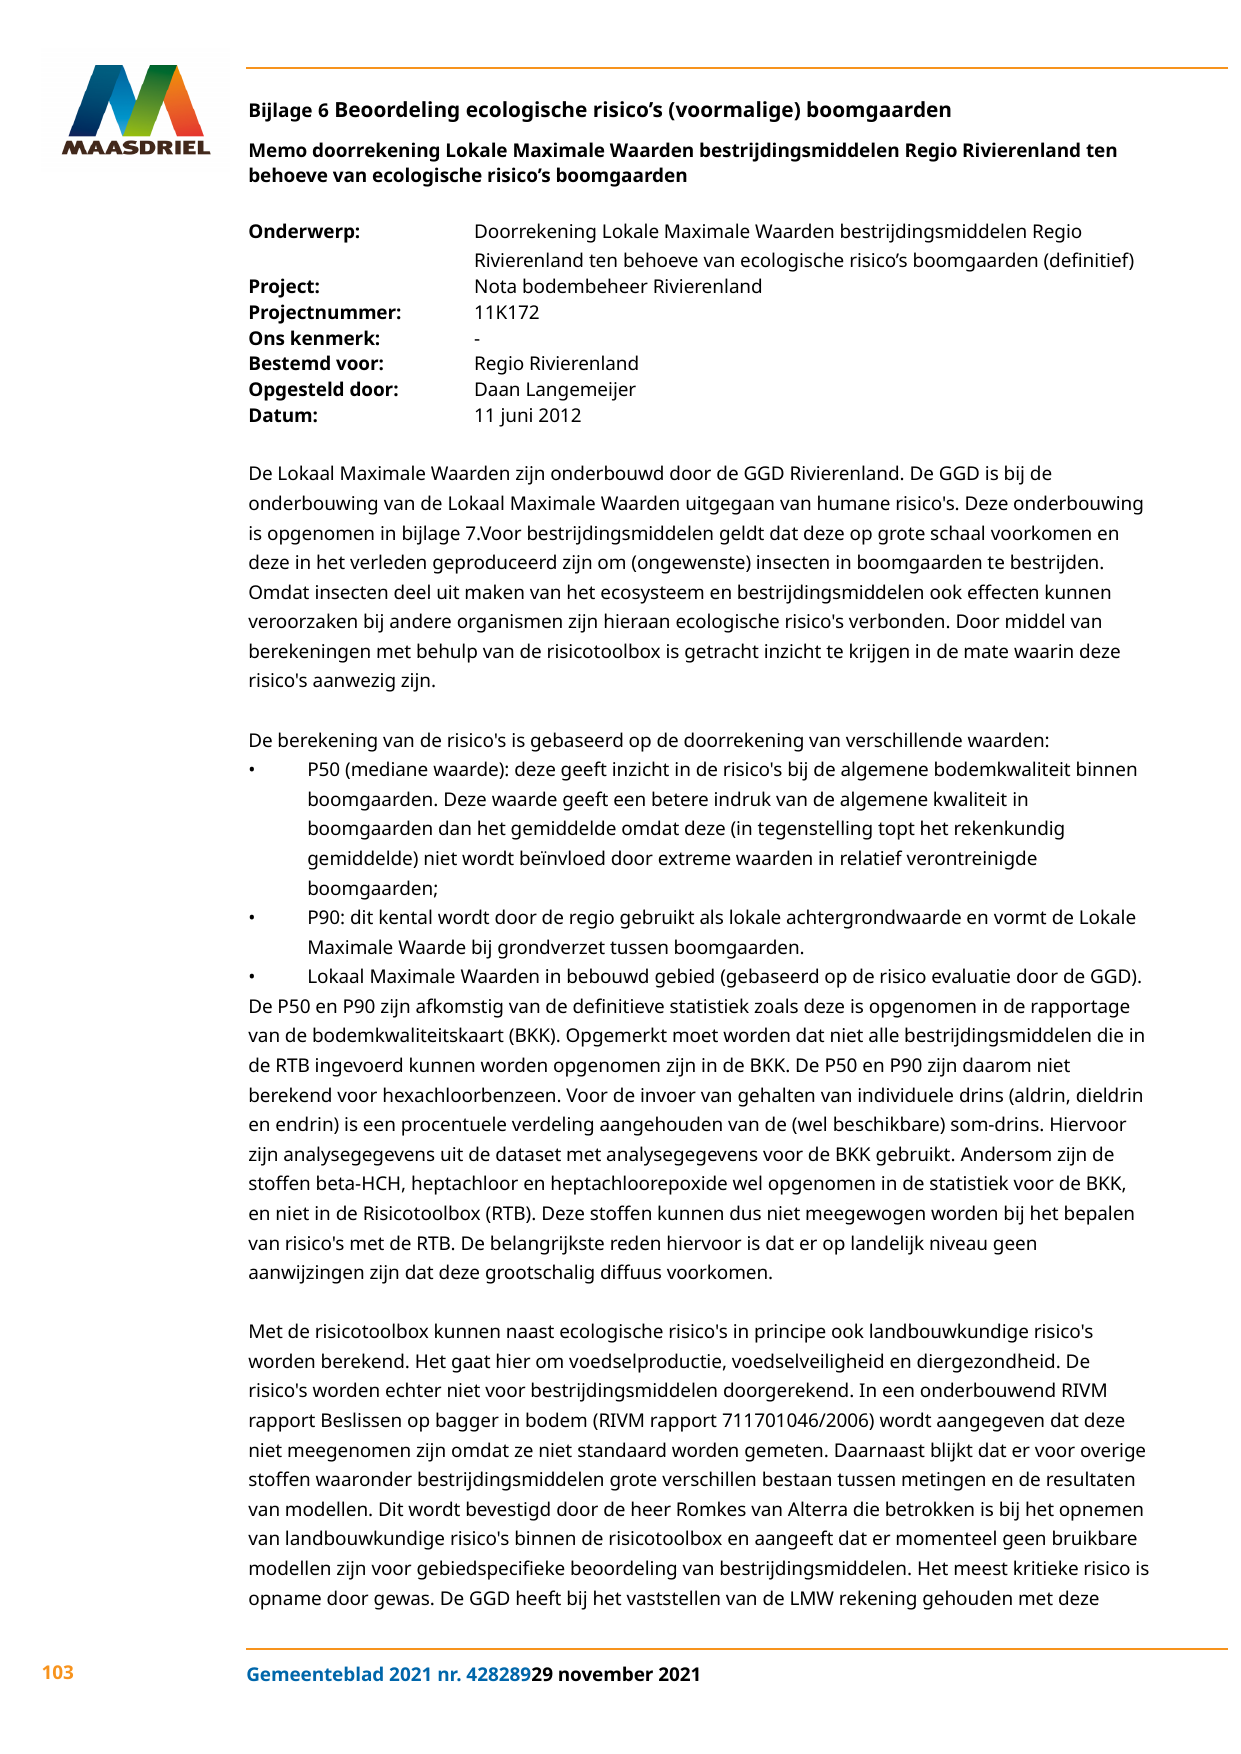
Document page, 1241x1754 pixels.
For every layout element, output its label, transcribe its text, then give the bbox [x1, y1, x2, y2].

list Lokaal Maximale Waarden in bebouwd gebied (gebaseerd op de risico evaluatie door de GGD). [248, 963, 1152, 989]
table_cell 11 juni 2012 [474, 402, 1152, 428]
table_cell - [474, 325, 1152, 351]
table_cell Ons kenmerk: [248, 325, 474, 351]
text Memo doorrekening Lokale Maximale Waarden bestrijdingsmiddelen Regio Rivierenland ten behoeve van ecologische risico’s boomgaarden [248, 137, 1152, 188]
text Met de risicotoolbox kunnen naast ecologische risico's in principe ook landbouwkundige risico's worden berekend. Het gaat hier om voedselproductie, voedselveiligheid en diergezondheid. De risico's worden echter niet voor bestrijdingsmiddelen doorgerekend. In een onderbouwend RIVM rapport Beslissen op bagger in bodem (RIVM rapport 711701046/2006) wordt aangegeven dat deze niet meegenomen zijn omdat ze niet standaard worden gemeten. Daarnaast blijkt dat er voor overige stoffen waaronder bestrijdingsmiddelen grote verschillen bestaan tussen metingen en de resultaten van modellen. Dit wordt bevestigd door de heer Romkes van Alterra die betrokken is bij het opnemen van landbouwkundige risico's binnen de risicotoolbox en aangeeft dat er momenteel geen bruikbare modellen zijn voor gebiedspecifieke beoordeling van bestrijdingsmiddelen. Het meest kritieke risico is opname door gewas. De GGD heeft bij het vaststellen van de LMW rekening gehouden met deze [248, 1318, 1152, 1610]
table_cell Datum: [248, 402, 474, 428]
table_cell Project: [248, 273, 474, 299]
text Bijlage 6 Beoordeling ecologische risico’s (voormalige) boomgaarden [248, 95, 1152, 123]
table_cell Opgesteld door: [248, 376, 474, 402]
text De berekening van de risico's is gebaseerd op de doorrekening van verschillende waarden: [248, 727, 1152, 752]
table_header Onderwerp: [248, 218, 474, 273]
table_cell 11K172 [474, 299, 1152, 325]
list P90: dit kental wordt door de regio gebruikt als lokale achtergrondwaarde en vormt de Lokale Maximale Waarde bij grondverzet tussen boomgaarden. [248, 904, 1152, 959]
table_cell Bestemd voor: [248, 351, 474, 376]
table_cell Nota bodembeheer Rivierenland [474, 273, 1152, 299]
picture [41, 47, 231, 172]
text De Lokaal Maximale Waarden zijn onderbouwd door de GGD Rivierenland. De GGD is bij de onderbouwing van de Lokaal Maximale Waarden uitgegaan van humane risico's. Deze onderbouwing is opgenomen in bijlage 7.Voor bestrijdingsmiddelen geldt dat deze op grote schaal voorkomen en deze in het verleden geproduceerd zijn om (ongewenste) insecten in boomgaarden te bestrijden. Omdat insecten deel uit maken van het ecosysteem en bestrijdingsmiddelen ook effecten kunnen veroorzaken bij andere organismen zijn hieraan ecologische risico's verbonden. Door middel van berekeningen met behulp van de risicotoolbox is getracht inzicht te krijgen in de mate waarin deze risico's aanwezig zijn. [248, 461, 1152, 693]
text De P50 en P90 zijn afkomstig van de definitieve statistiek zoals deze is opgenomen in de rapportage van de bodemkwaliteitskaart (BKK). Opgemerkt moet worden dat niet alle bestrijdingsmiddelen die in de RTB ingevoerd kunnen worden opgenomen zijn in de BKK. De P50 en P90 zijn daarom niet berekend voor hexachloorbenzeen. Voor de invoer van gehalten van individuele drins (aldrin, dieldrin en endrin) is een procentuele verdeling aangehouden van de (wel beschikbare) som-drins. Hiervoor zijn analysegegevens uit de dataset met analysegegevens voor de BKK gebruikt. Andersom zijn de stoffen beta-HCH, heptachloor en heptachloorepoxide wel opgenomen in de statistiek voor de BKK, en niet in de Risicotoolbox (RTB). Deze stoffen kunnen dus niet meegewogen worden bij het bepalen van risico's met de RTB. De belangrijkste reden hiervoor is dat er op landelijk niveau geen aanwijzingen zijn dat deze grootschalig diffuus voorkomen. [248, 993, 1152, 1285]
table_cell Projectnummer: [248, 299, 474, 325]
list P50 (mediane waarde): deze geeft inzicht in de risico's bij de algemene bodemkwaliteit binnen boomgaarden. Deze waarde geeft een betere indruk van de algemene kwaliteit in boomgaarden dan het gemiddelde omdat deze (in tegenstelling topt het rekenkundig gemiddelde) niet wordt beïnvloed door extreme waarden in relatief verontreinigde boomgaarden; [248, 756, 1152, 900]
table_cell Regio Rivierenland [474, 351, 1152, 376]
table_cell Daan Langemeijer [474, 376, 1152, 402]
table_header Doorrekening Lokale Maximale Waarden bestrijdingsmiddelen Regio Rivierenland ten behoeve van ecologische risico’s boomgaarden (definitief) [474, 218, 1152, 273]
